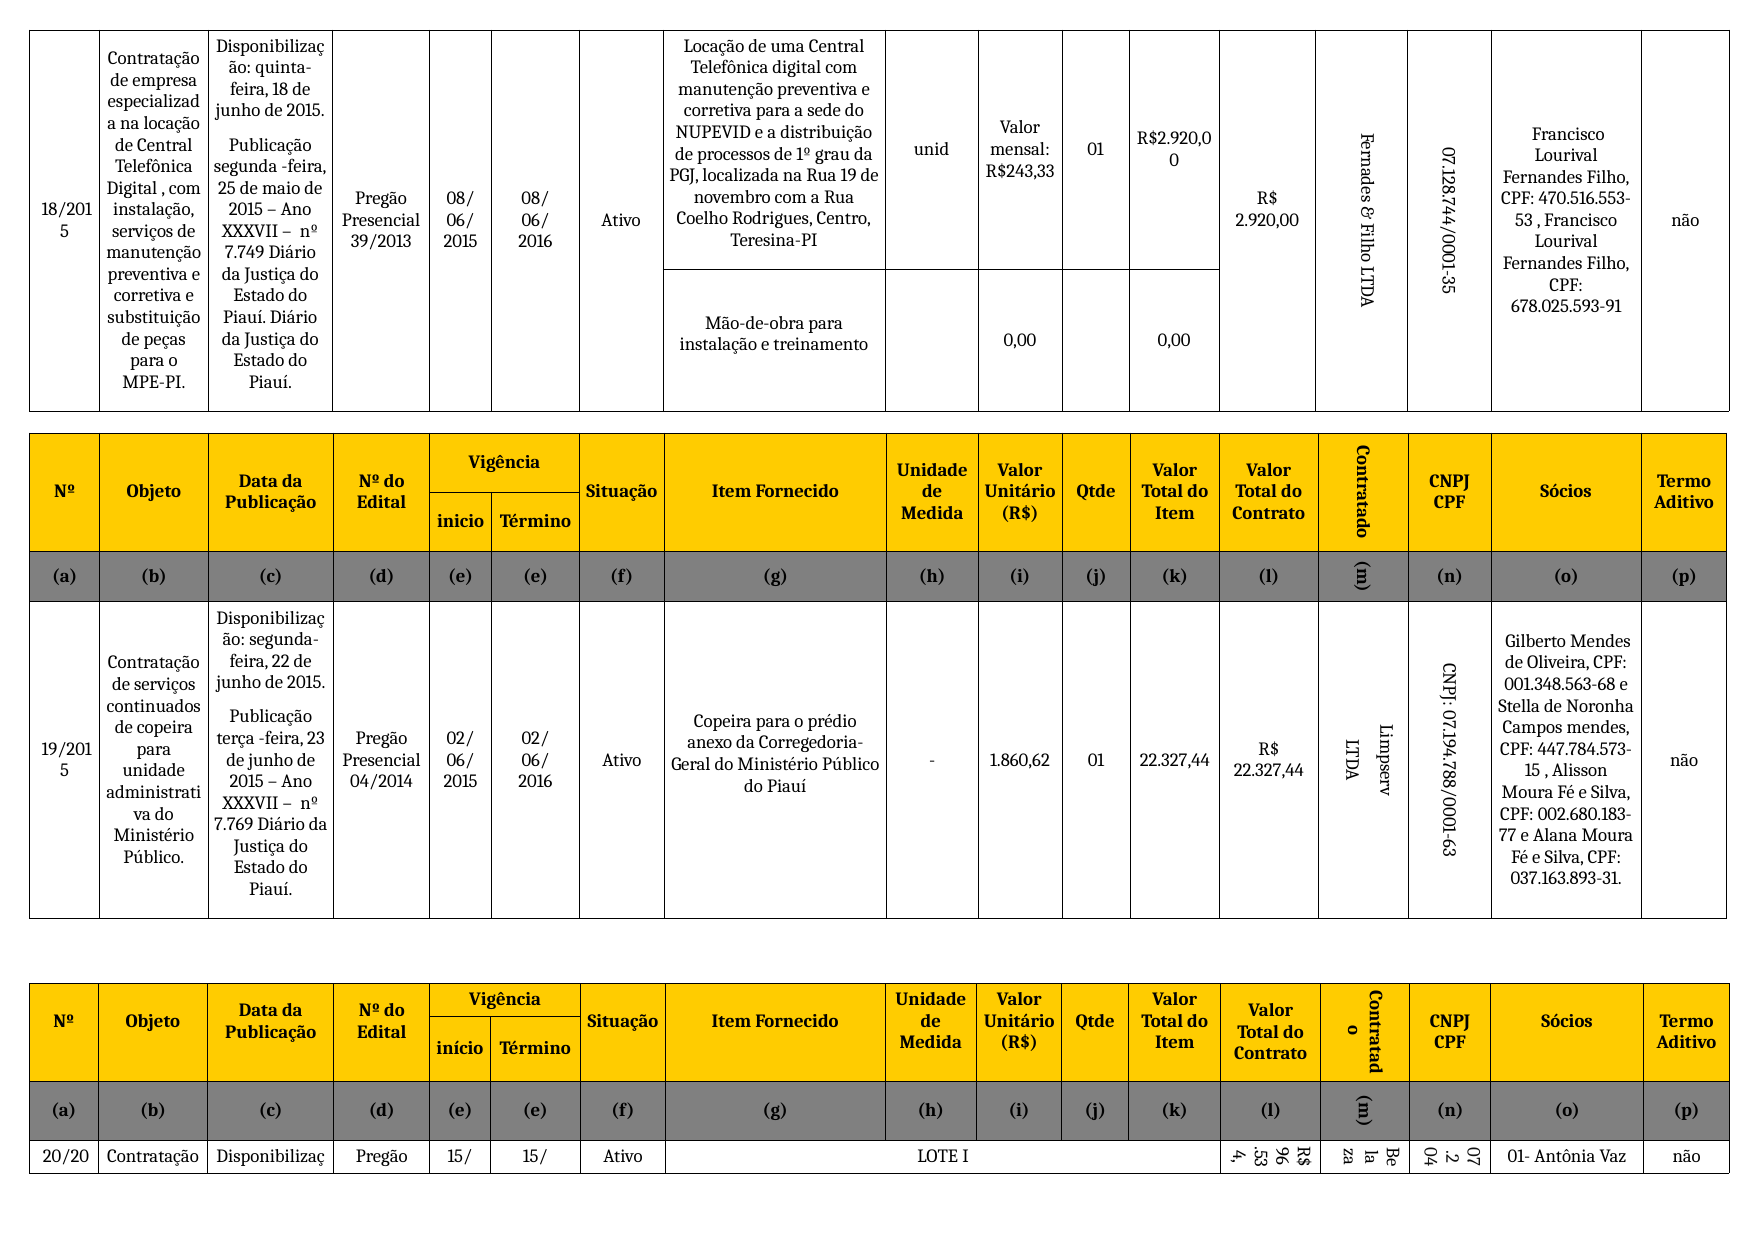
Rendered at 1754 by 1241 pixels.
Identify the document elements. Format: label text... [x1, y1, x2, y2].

table_cell (e) [491, 1082, 580, 1140]
table_cell 01- Antônia Vaz [1491, 1141, 1643, 1173]
table_header Vigência [430, 434, 579, 492]
table_cell Término [492, 493, 579, 551]
table_header Situação [580, 434, 664, 551]
table_cell Ativo [580, 31, 663, 411]
table_cell CNPJ: 07.194.788/0001-63 [1409, 602, 1491, 918]
table_header Qtde [1063, 434, 1130, 551]
table_cell Contratação [99, 1141, 207, 1173]
table_cell (d) [334, 1082, 429, 1140]
table_cell Mão-de-obra para instalação e treinamento [664, 270, 885, 411]
table_cell 22.327,44 [1131, 602, 1219, 918]
table_cell 07.204 [1410, 1141, 1490, 1173]
table_cell não [1642, 31, 1729, 411]
table_cell Belaza [1321, 1141, 1409, 1173]
table_header Valor Unitário (R$) [979, 434, 1062, 551]
table_cell 0,00 [1130, 270, 1219, 411]
table_cell Disponibilizaç [208, 1141, 333, 1173]
table_cell (m) [1321, 1082, 1409, 1140]
table_cell Copeira para o prédio anexo da Corregedoria-Geral do Ministério Público do Piauí [665, 602, 886, 918]
table_cell não [1642, 602, 1726, 918]
table_cell Locação de uma Central Telefônica digital com manutenção preventiva e corretiva para a sede do NUPEVID e a distribuição de processos de 1º grau da PGJ, localizada na Rua 19 de novembro com a Rua Coelho Rodrigues, Centro, Teresina-PI [664, 31, 885, 269]
table_cell início [430, 1017, 490, 1081]
table_cell (e) [492, 552, 579, 601]
table_cell 02/ 06/ 2015 [430, 602, 491, 918]
table_cell Disponibilização: quinta-feira, 18 de junho de 2015. Publicação segunda -feira, 25 de maio de 2015 – Ano XXXVII – nº 7.749 Diário da Justiça do Estado do Piauí. Diário da Justiça do Estado do Piauí. [209, 31, 332, 411]
table_cell (d) [334, 552, 429, 601]
table_cell (p) [1644, 1082, 1729, 1140]
table_header Valor Total do Contrato [1221, 984, 1320, 1081]
table_cell (c) [209, 552, 333, 601]
table_header Termo Aditivo [1642, 434, 1726, 551]
table_cell (g) [666, 1082, 885, 1140]
table_header Valor Total do Item [1129, 984, 1220, 1081]
table_cell Limpserv LTDA [1319, 602, 1408, 918]
table_cell 02/ 06/ 2016 [492, 602, 579, 918]
table_cell (j) [1062, 1082, 1128, 1140]
table_cell Ativo [580, 602, 664, 918]
table_cell (o) [1491, 1082, 1643, 1140]
table_cell 01 [1063, 31, 1129, 269]
table_header Valor Unitário (R$) [977, 984, 1061, 1081]
table_cell Valor mensal: R$243,33 [979, 31, 1062, 269]
table_cell R$2.920,00 [1130, 31, 1219, 269]
table_header Unidade de Medida [886, 984, 976, 1081]
table_cell Disponibilização: segunda-feira, 22 de junho de 2015. Publicação terça -feira, 23 de junho de 2015 – Ano XXXVII – nº 7.769 Diário da Justiça do Estado do Piauí. [209, 602, 333, 918]
table_cell (i) [979, 552, 1062, 601]
table_header Termo Aditivo [1644, 984, 1729, 1081]
table_cell (k) [1129, 1082, 1220, 1140]
table_cell (a) [30, 1082, 98, 1140]
table_cell (n) [1410, 1082, 1490, 1140]
table_cell 20/20 [30, 1141, 98, 1173]
table_cell (i) [977, 1082, 1061, 1140]
table_cell (e) [430, 552, 491, 601]
table_cell (c) [208, 1082, 333, 1140]
table_cell 1.860,62 [979, 602, 1062, 918]
table_header Qtde [1062, 984, 1128, 1081]
table_header Contratado [1319, 434, 1408, 551]
table_cell Ativo [581, 1141, 665, 1173]
table_cell R$ 2.920,00 [1220, 31, 1315, 411]
table_cell 19/2015 [30, 602, 99, 918]
table_header Sócios [1492, 434, 1641, 551]
table_cell (h) [887, 552, 978, 601]
table_cell Fernades & Filho LTDA [1316, 31, 1407, 411]
table_header Data da Publicação [208, 984, 333, 1081]
table_cell unid [886, 31, 978, 269]
table_cell 08/ 06/ 2015 [430, 31, 491, 411]
table_cell (m) [1319, 552, 1408, 601]
table_cell (l) [1221, 1082, 1320, 1140]
table_cell (j) [1063, 552, 1130, 601]
table_header Valor Total do Contrato [1220, 434, 1318, 551]
table_cell Pregão Presencial 04/2014 [334, 602, 429, 918]
table_header Unidade de Medida [887, 434, 978, 551]
table_header Objeto [99, 984, 207, 1081]
table_cell 08/ 06/ 2016 [492, 31, 579, 411]
table_header Item Fornecido [665, 434, 886, 551]
table_header Vigência [430, 984, 580, 1016]
table_header Objeto [100, 434, 208, 551]
table_header Item Fornecido [666, 984, 885, 1081]
table_header Contratado [1321, 984, 1409, 1081]
table_header Situação [581, 984, 665, 1081]
table_cell (b) [100, 552, 208, 601]
table_cell inicio [430, 493, 491, 551]
table_cell (f) [581, 1082, 665, 1140]
table_cell 07.128.744/0001-35 [1408, 31, 1491, 411]
table_cell (p) [1642, 552, 1726, 601]
table_cell LOTE I [666, 1141, 1220, 1173]
table_cell Francisco Lourival Fernandes Filho, CPF: 470.516.553-53 , Francisco Lourival Fernandes Filho, CPF: 678.025.593-91 [1492, 31, 1641, 411]
table_cell Gilberto Mendes de Oliveira, CPF: 001.348.563-68 e Stella de Noronha Campos mendes, CPF: 447.784.573-15 , Alisson Moura Fé e Silva, CPF: 002.680.183-77 e Alana Moura Fé e Silva, CPF: 037.163.893-31. [1492, 602, 1641, 918]
table_header Data da Publicação [209, 434, 333, 551]
table_cell (h) [886, 1082, 976, 1140]
table_cell R$ 96.534, [1221, 1141, 1320, 1173]
table_cell (o) [1492, 552, 1641, 601]
table_cell Contratação de serviços continuados de copeira para unidade administrativa do Ministério Público. [100, 602, 208, 918]
table_header Nº do Edital [334, 434, 429, 551]
table_cell (e) [430, 1082, 490, 1140]
table_header Nº [30, 984, 98, 1081]
table_cell Pregão Presencial 39/2013 [333, 31, 429, 411]
table_header CNPJ CPF [1410, 984, 1490, 1081]
table_cell [1063, 270, 1129, 411]
table_cell (g) [665, 552, 886, 601]
table_header Valor Total do Item [1131, 434, 1219, 551]
table_cell (l) [1220, 552, 1318, 601]
table_header Sócios [1491, 984, 1643, 1081]
table_cell (n) [1409, 552, 1491, 601]
table_cell 01 [1063, 602, 1130, 918]
table_header CNPJ CPF [1409, 434, 1491, 551]
table_cell 18/2015 [30, 31, 99, 411]
table_cell [886, 270, 978, 411]
table_cell (k) [1131, 552, 1219, 601]
table_cell 15/ [430, 1141, 490, 1173]
table_cell (f) [580, 552, 664, 601]
table_cell 15/ [491, 1141, 580, 1173]
table_cell não [1644, 1141, 1729, 1173]
table_cell Pregão [334, 1141, 429, 1173]
table_cell Contratação de empresa especializada na locação de Central Telefônica Digital , com instalação, serviços de manutenção preventiva e corretiva e substituição de peças para o MPE-PI. [100, 31, 208, 411]
table_cell R$ 22.327,44 [1220, 602, 1318, 918]
table_header Nº do Edital [334, 984, 429, 1081]
table_cell 0,00 [979, 270, 1062, 411]
table_header Nº [30, 434, 99, 551]
table_cell (b) [99, 1082, 207, 1140]
table_cell (a) [30, 552, 99, 601]
table_cell Término [491, 1017, 580, 1081]
table_cell - [887, 602, 978, 918]
